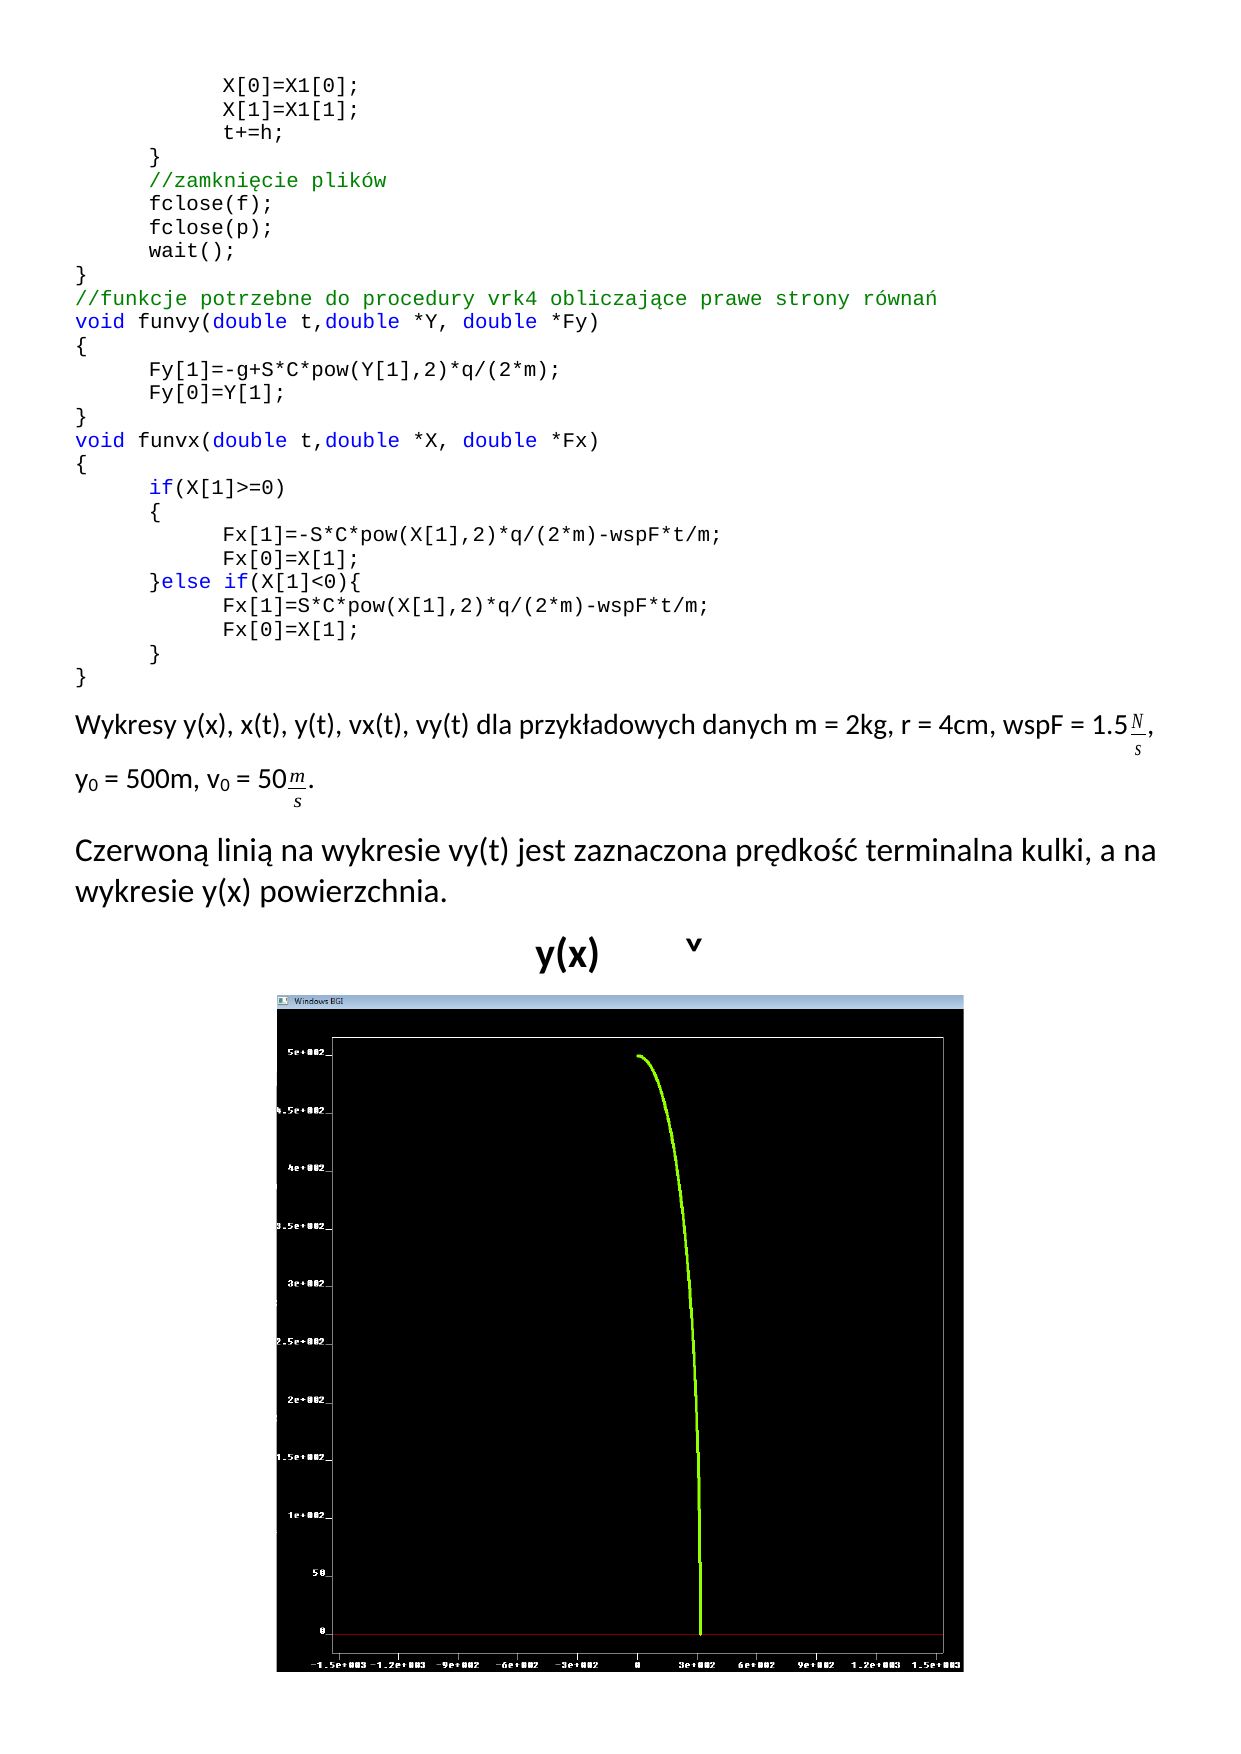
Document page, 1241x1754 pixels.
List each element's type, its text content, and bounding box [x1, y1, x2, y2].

text wait(); [75, 241, 1165, 264]
text void funvx(double t,double *X, double *Fx) [75, 430, 1165, 453]
text //zamknięcie plików [75, 169, 1165, 193]
text Wykresy y(x), x(t), y(t), vx(t), vy(t) dla przykładowych danych m = 2kg, r = 4cm, wspF = 1.5, y0 = 500m, v0 = 50. [75, 706, 1165, 812]
text X[1]=X1[1]; [75, 99, 1165, 122]
text } [75, 406, 1165, 430]
text //funkcje potrzebne do procedury vrk4 obliczające prawe strony równań [75, 288, 1165, 311]
text }else if(X[1]<0){ [75, 572, 1165, 595]
text Fy[0]=Y[1]; [75, 382, 1165, 406]
text Fx[1]=S*C*pow(X[1],2)*q/(2*m)-wspF*t/m; [75, 595, 1165, 619]
text { [75, 335, 1165, 359]
text } [75, 666, 1165, 690]
text Fx[1]=-S*C*pow(X[1],2)*q/(2*m)-wspF*t/m; [75, 524, 1165, 548]
text } [75, 642, 1165, 666]
text Fx[0]=X[1]; [75, 548, 1165, 572]
text } [75, 264, 1165, 288]
text y(x) ˅ [75, 927, 1165, 978]
text Fx[0]=X[1]; [75, 619, 1165, 642]
text if(X[1]>=0) [75, 477, 1165, 501]
text { [75, 453, 1165, 477]
text Fy[1]=-g+S*C*pow(Y[1],2)*q/(2*m); [75, 359, 1165, 382]
text t+=h; [75, 122, 1165, 146]
text fclose(f); [75, 193, 1165, 217]
text } [75, 146, 1165, 169]
text X[0]=X1[0]; [75, 75, 1165, 99]
text { [75, 501, 1165, 524]
text fclose(p); [75, 217, 1165, 241]
text void funvy(double t,double *Y, double *Fy) [75, 311, 1165, 335]
text Czerwoną linią na wykresie vy(t) jest zaznaczona prędkość terminalna kulki, a na wykresie y(x) powierzchnia. [75, 829, 1165, 911]
